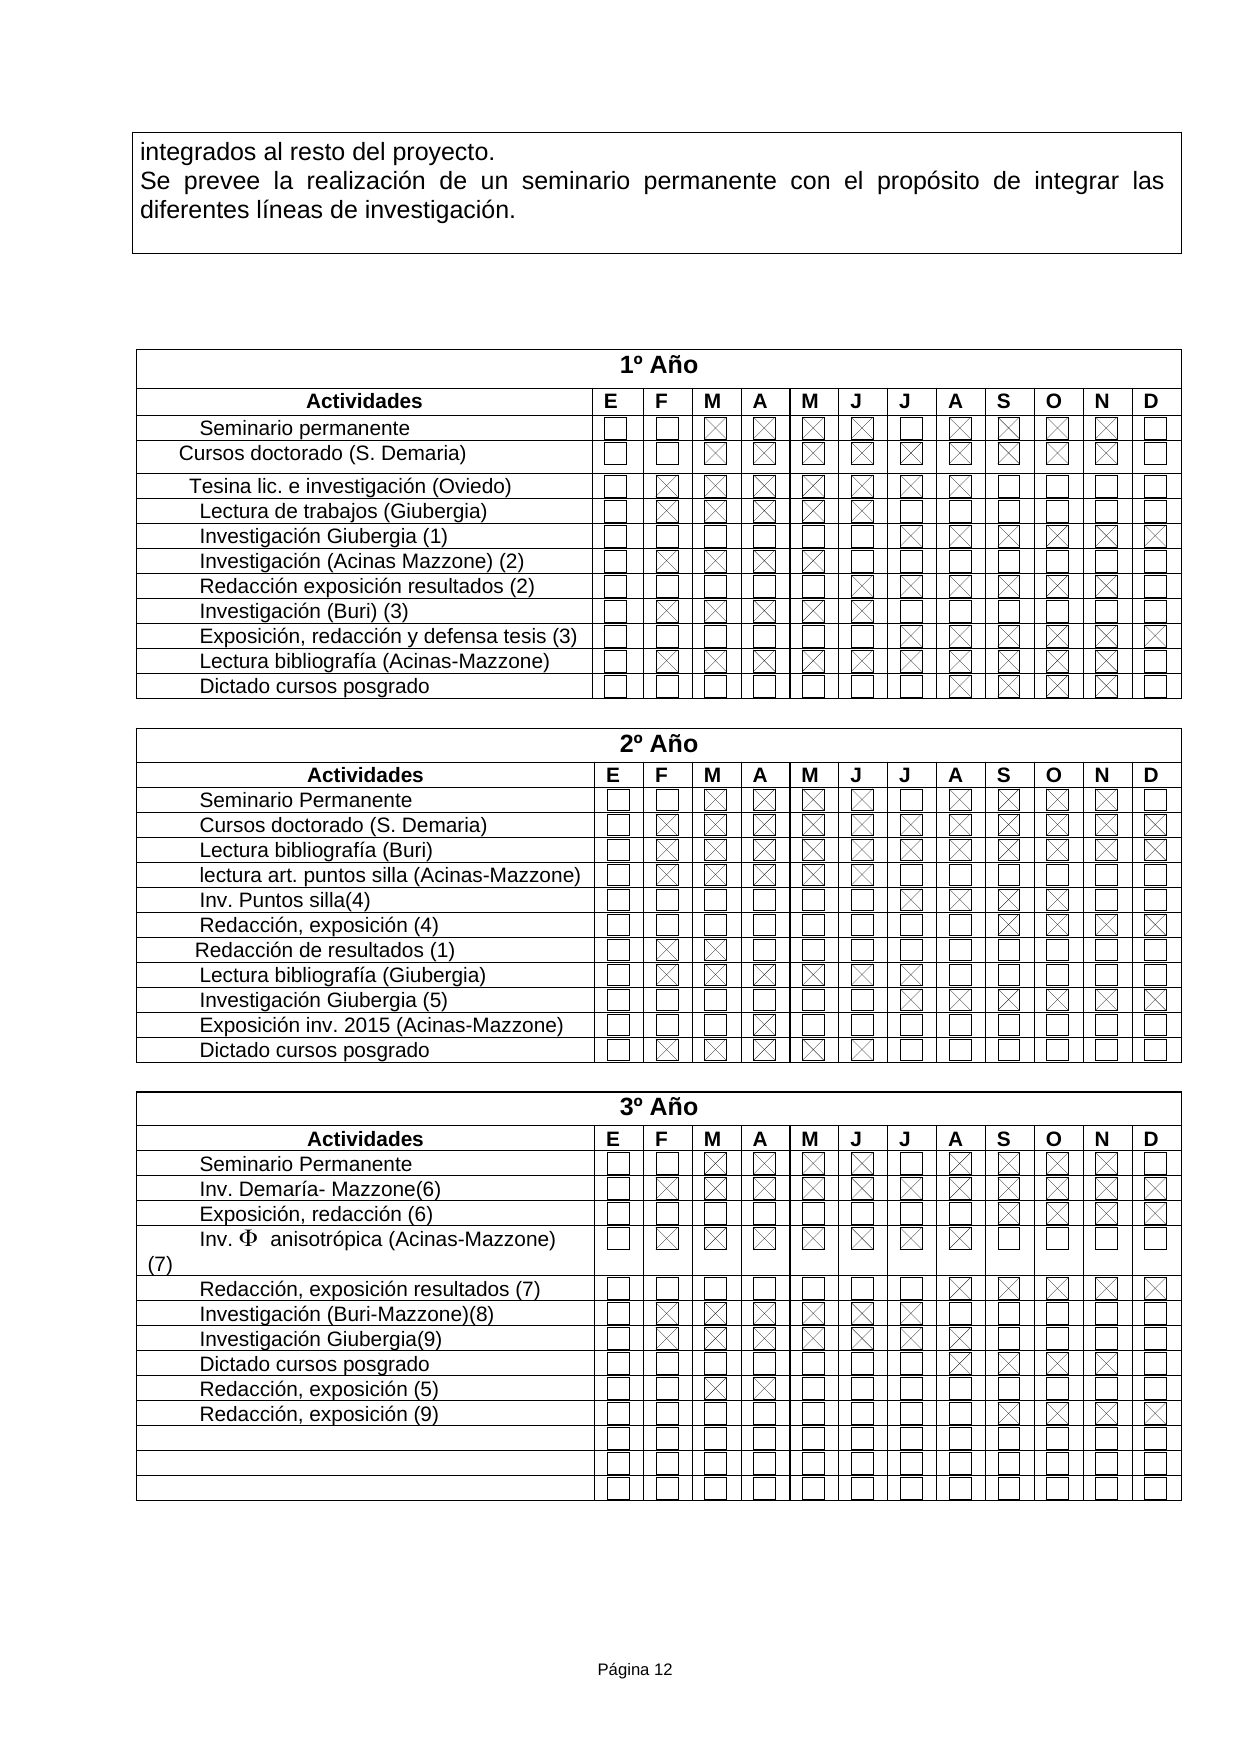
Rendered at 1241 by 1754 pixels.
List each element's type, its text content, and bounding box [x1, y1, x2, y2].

table_cell [888, 813, 936, 837]
table_cell [657, 1203, 678, 1224]
table_cell [825, 549, 838, 573]
table_cell [951, 801, 969, 810]
table_cell [950, 429, 969, 439]
table_cell [1049, 901, 1066, 910]
table_cell [766, 602, 775, 620]
table_cell [986, 1301, 1034, 1325]
table_cell [742, 1376, 789, 1400]
table_cell [1096, 1155, 1105, 1172]
table_cell [804, 826, 822, 835]
table_cell [986, 1226, 1034, 1275]
table_cell [1098, 1178, 1115, 1187]
table_cell [888, 1376, 936, 1400]
table_cell [1133, 624, 1144, 648]
table_cell [644, 1326, 692, 1350]
table_cell [950, 1280, 958, 1296]
table_cell [766, 1154, 775, 1172]
table_cell [791, 863, 838, 887]
table_cell [1035, 838, 1083, 862]
table_cell [766, 866, 775, 884]
table_cell [707, 551, 724, 560]
table_cell [608, 1203, 629, 1224]
table_cell [1059, 627, 1068, 645]
table_cell [901, 577, 910, 594]
table_cell F [644, 1126, 692, 1150]
table_cell [657, 1403, 678, 1424]
table_cell [1020, 674, 1034, 698]
table_cell [902, 1315, 920, 1324]
table_cell [852, 512, 872, 522]
table_cell [903, 965, 919, 973]
table_cell [791, 1276, 838, 1300]
table_cell [657, 942, 665, 958]
table_cell [1108, 1404, 1117, 1422]
table_cell [717, 1180, 726, 1197]
table_cell [1146, 1190, 1164, 1199]
table_cell Investigación Giubergia (1) [137, 524, 592, 548]
table_cell [791, 888, 838, 912]
table_cell [986, 599, 1034, 623]
table_cell [901, 1353, 922, 1374]
table_cell [693, 1038, 741, 1062]
table_cell [1084, 441, 1132, 473]
table_cell [999, 792, 1007, 807]
table_cell [901, 991, 910, 1008]
table_cell [1108, 1279, 1117, 1297]
table_cell [668, 476, 678, 495]
table_cell [1047, 577, 1056, 594]
table_cell [791, 1201, 838, 1225]
table_cell [937, 1376, 985, 1400]
table_cell Redacción de resultados (1) [137, 938, 594, 962]
table_cell [742, 813, 789, 837]
table_cell [1145, 576, 1166, 597]
table_cell [1047, 1155, 1056, 1172]
table_cell [1133, 1276, 1181, 1300]
table_cell [754, 477, 763, 494]
table_cell [1001, 651, 1017, 659]
table_cell [608, 1478, 629, 1499]
table_cell [791, 838, 838, 862]
table_cell [657, 562, 676, 572]
table_cell [971, 624, 985, 648]
table_cell Inv. Demaría- Mazzone(6) [137, 1176, 594, 1200]
table_cell [852, 1330, 861, 1347]
table_cell [814, 1040, 824, 1059]
table_cell [1035, 1038, 1083, 1062]
table_cell A [742, 1126, 789, 1150]
table_cell [999, 1428, 1019, 1449]
table_cell [825, 474, 838, 498]
table_cell [1035, 938, 1083, 962]
table_cell [986, 499, 1034, 523]
table_cell [644, 1013, 692, 1037]
table_cell [593, 524, 643, 548]
table_cell [1145, 418, 1166, 439]
table_cell [937, 1038, 985, 1062]
table_cell [888, 788, 936, 812]
table_cell [644, 499, 656, 523]
table_cell [693, 416, 741, 440]
table_cell [839, 1276, 887, 1300]
table_cell [1084, 649, 1095, 673]
table_cell [999, 678, 1007, 694]
table_cell [937, 599, 985, 623]
table_cell [659, 865, 675, 873]
table_cell [961, 840, 971, 859]
table_cell [766, 502, 775, 520]
table_cell [888, 441, 936, 473]
table_cell [754, 1016, 763, 1033]
table_cell [1133, 1426, 1181, 1450]
table_cell [1133, 788, 1181, 812]
table_cell [595, 913, 643, 937]
table_cell [693, 499, 704, 523]
table_cell [839, 1351, 887, 1375]
table_cell [1156, 815, 1166, 834]
table_cell [707, 1051, 724, 1060]
table_cell [803, 966, 812, 983]
table_cell [901, 601, 922, 622]
table_cell [668, 1179, 678, 1198]
table_cell Redacción exposición resultados (2) [137, 574, 592, 598]
table_cell [658, 876, 675, 885]
table_cell [595, 988, 643, 1012]
table_cell [705, 841, 714, 858]
table_cell [705, 1278, 726, 1299]
table_cell [852, 841, 861, 858]
table_cell [756, 1328, 773, 1337]
table_cell [922, 574, 936, 598]
table_cell [766, 552, 775, 570]
table_cell [999, 653, 1007, 669]
table_cell [937, 813, 985, 837]
table_cell [705, 477, 714, 495]
table_cell [644, 813, 692, 837]
table_cell [937, 649, 949, 673]
table_cell [766, 652, 775, 670]
table_cell [804, 851, 822, 860]
table_cell [853, 826, 871, 835]
table_cell [937, 1476, 985, 1500]
table_cell [1047, 1453, 1068, 1474]
table_cell [791, 938, 838, 962]
table_cell [888, 963, 936, 987]
table_cell Inv. Puntos silla(4) [137, 888, 594, 912]
table_cell [668, 940, 678, 959]
table_cell J [888, 763, 936, 787]
table_cell [1145, 1280, 1154, 1297]
table_cell Redacción, exposición resultados (7) [137, 1276, 594, 1300]
table_cell [742, 988, 789, 1012]
table_cell [839, 788, 887, 812]
table_cell [961, 676, 971, 695]
table_cell [912, 1304, 922, 1323]
table_cell [1010, 791, 1019, 808]
table_cell [1108, 627, 1117, 645]
table_cell [863, 790, 873, 809]
table_cell [839, 624, 887, 648]
table_cell [803, 526, 824, 547]
table_cell [1084, 1301, 1132, 1325]
table_cell [1084, 599, 1132, 623]
table_cell [1097, 1365, 1115, 1374]
table_cell [678, 549, 692, 573]
table_cell [608, 1178, 629, 1199]
table_cell [888, 863, 936, 887]
table_cell [950, 1355, 958, 1371]
table_cell [814, 1179, 824, 1198]
table_cell Dictado cursos posgrado [137, 674, 592, 698]
table_cell [707, 601, 724, 610]
table_cell [805, 501, 821, 509]
table_cell [693, 1301, 741, 1325]
table_cell [937, 888, 985, 912]
table_cell [888, 1351, 936, 1375]
table_cell [1145, 991, 1154, 1008]
table_cell [888, 913, 936, 937]
table_cell Dictado cursos posgrado [137, 1351, 594, 1375]
table_cell [1146, 926, 1164, 935]
table_cell [961, 790, 971, 809]
table_cell [644, 1276, 692, 1300]
table_cell [1000, 1403, 1017, 1412]
table_cell [1035, 1401, 1083, 1425]
table_cell [1020, 574, 1034, 598]
table_cell [657, 653, 665, 669]
table_cell [1059, 1354, 1068, 1372]
table_cell [986, 1176, 1034, 1200]
table_cell [1145, 1153, 1166, 1174]
table_cell [852, 602, 861, 619]
table_cell integrados al resto del proyecto. Se prevee la realización de un seminario permanente con el propósito de integrar las diferentes líneas de investigación. [133, 133, 1181, 252]
table_cell [644, 1376, 692, 1400]
table_cell [1097, 1190, 1115, 1199]
table_cell [1010, 527, 1019, 544]
table_cell [1010, 991, 1019, 1008]
table_cell [1146, 851, 1164, 860]
table_cell [791, 1351, 838, 1375]
table_cell [1133, 1038, 1181, 1062]
table_cell [803, 1305, 812, 1322]
table_cell [644, 1401, 692, 1425]
table_cell [1047, 1280, 1056, 1297]
table_cell [644, 524, 692, 548]
table_cell [873, 649, 887, 673]
table_cell [902, 1001, 920, 1010]
table_cell [717, 791, 726, 808]
table_cell [839, 1226, 887, 1275]
table_cell [888, 524, 900, 548]
table_cell [593, 599, 643, 623]
table_cell [803, 1330, 812, 1347]
table_cell [971, 649, 985, 673]
table_cell [705, 552, 714, 570]
table_cell [1035, 1176, 1083, 1200]
table_cell [901, 816, 910, 833]
table_cell [668, 651, 678, 670]
table_cell [950, 1453, 971, 1474]
table_cell [999, 420, 1007, 436]
table_cell [791, 1013, 838, 1037]
table_cell [1001, 915, 1016, 923]
table_cell [693, 1476, 741, 1500]
table_cell [1096, 916, 1105, 933]
table_cell [756, 876, 773, 885]
table_cell [1145, 1478, 1166, 1499]
table_cell [863, 1154, 873, 1173]
table_cell [986, 1013, 1034, 1037]
table_cell [1000, 1178, 1017, 1187]
table_cell [708, 865, 723, 873]
table_cell [1096, 551, 1117, 572]
table_cell [756, 976, 773, 985]
table_cell [791, 474, 802, 498]
table_cell [950, 1378, 971, 1399]
table_cell [756, 965, 772, 973]
table_cell [678, 649, 692, 673]
table_cell [593, 574, 643, 598]
table_cell [1097, 1165, 1115, 1174]
table_cell [776, 549, 789, 573]
table_cell [888, 599, 936, 623]
table_cell [1107, 815, 1117, 834]
table_cell [1133, 888, 1181, 912]
table_cell [1145, 1353, 1166, 1374]
table_cell [756, 651, 772, 659]
table_cell [853, 1340, 871, 1349]
table_cell [805, 790, 821, 798]
table_cell [693, 938, 741, 962]
table_cell [1084, 838, 1132, 862]
table_cell [901, 1278, 922, 1299]
table_cell [754, 1380, 763, 1397]
table_cell [644, 649, 656, 673]
table_cell [999, 1453, 1019, 1474]
table_cell [912, 1329, 922, 1348]
table_cell [756, 1026, 773, 1035]
table_cell [1084, 938, 1132, 962]
table_cell [1049, 1278, 1066, 1287]
table_cell [595, 963, 643, 987]
table_cell [863, 965, 873, 984]
table_cell [754, 1155, 763, 1172]
table_cell [1000, 1353, 1017, 1362]
table_cell [986, 1426, 1034, 1450]
table_cell [1133, 649, 1181, 673]
table_cell [693, 1176, 741, 1200]
table_cell [853, 430, 871, 439]
table_cell [903, 890, 919, 898]
table_cell [888, 1476, 936, 1500]
table_cell [707, 1340, 724, 1349]
table_cell [705, 1041, 714, 1058]
table_cell A [742, 763, 789, 787]
table_cell [1020, 624, 1034, 648]
table_cell [1059, 419, 1068, 437]
table_cell [999, 917, 1007, 932]
table_cell [1096, 791, 1105, 808]
table_cell [595, 1151, 643, 1175]
table_cell [1000, 1215, 1018, 1224]
table_cell [766, 1041, 775, 1059]
table_cell [901, 1378, 922, 1399]
table_cell [1097, 826, 1115, 835]
table_cell [791, 1401, 838, 1425]
table_cell [1133, 474, 1181, 498]
table_cell [937, 1226, 985, 1275]
table_cell [1097, 851, 1115, 860]
table_cell [854, 815, 870, 823]
table_cell [804, 976, 822, 985]
table_cell [708, 815, 723, 823]
table_cell [999, 551, 1019, 572]
table_cell [852, 1278, 873, 1299]
table_cell [1049, 926, 1066, 935]
table_cell [1047, 1303, 1068, 1324]
table_cell [986, 674, 998, 698]
table_cell [657, 418, 678, 439]
table_cell [708, 965, 723, 973]
table_cell [999, 1378, 1019, 1399]
table_cell [803, 791, 812, 808]
table_cell [950, 478, 958, 494]
table_cell [644, 913, 692, 937]
table_cell [961, 990, 971, 1009]
table_cell [1084, 474, 1132, 498]
table_cell [852, 487, 872, 497]
table_cell [1096, 419, 1105, 437]
table_cell [742, 1013, 789, 1037]
table_cell [1035, 1351, 1083, 1375]
table_cell [693, 1376, 741, 1400]
table_cell [754, 419, 763, 437]
table_cell [707, 1165, 724, 1174]
table_cell [657, 676, 678, 697]
table_cell [1133, 574, 1181, 598]
table_cell [1010, 1205, 1019, 1222]
table_cell [1048, 429, 1067, 439]
table_cell [888, 1013, 936, 1037]
table_cell [756, 1040, 772, 1048]
table_cell [854, 418, 870, 426]
table_cell [1048, 1165, 1066, 1174]
table_cell [951, 1365, 969, 1374]
table_cell [1118, 624, 1132, 648]
table_cell [1010, 816, 1019, 833]
table_cell [888, 549, 936, 573]
table_cell [707, 1328, 724, 1337]
table_cell [1108, 1204, 1117, 1222]
table_cell [986, 888, 1034, 912]
table_header 3º Año [137, 1093, 1181, 1125]
table_cell [888, 838, 936, 862]
table_cell [1001, 790, 1016, 798]
table_cell [852, 1155, 861, 1172]
table_cell [961, 1279, 971, 1298]
table_cell [1035, 963, 1083, 987]
table_cell [754, 552, 763, 569]
table_cell [1084, 1151, 1132, 1175]
table_cell [888, 988, 936, 1012]
table_cell [854, 790, 870, 798]
table_cell [1108, 527, 1117, 545]
table_cell [1050, 840, 1065, 848]
table_cell [1059, 527, 1068, 545]
table_cell [791, 913, 838, 937]
table_cell [803, 1428, 824, 1449]
table_cell [657, 1180, 665, 1196]
table_cell [727, 549, 741, 573]
table_cell [1096, 1405, 1105, 1422]
table_cell [950, 1180, 958, 1196]
table_cell [595, 1451, 643, 1475]
table_cell [1096, 601, 1117, 622]
table_cell [1010, 891, 1019, 908]
table_cell [754, 626, 775, 647]
table_cell [1048, 1190, 1066, 1199]
table_cell [852, 551, 873, 572]
table_cell [1048, 1415, 1066, 1424]
table_cell Seminario Permanente [137, 788, 594, 812]
table_cell [937, 474, 949, 498]
table_cell [1145, 676, 1166, 697]
table_cell [756, 1303, 773, 1312]
table_cell [1035, 499, 1083, 523]
table_cell [717, 966, 726, 983]
table_cell [742, 474, 753, 498]
table_cell [804, 429, 823, 439]
table_cell [1047, 841, 1056, 858]
table_cell [644, 863, 692, 887]
table_cell [971, 524, 985, 548]
table_cell [1146, 1403, 1164, 1412]
table_cell [888, 1326, 936, 1350]
table_cell [805, 476, 821, 484]
table_cell [853, 1165, 871, 1174]
table_cell [593, 549, 643, 573]
table_cell [999, 528, 1007, 544]
table_cell [776, 649, 789, 673]
table_cell [986, 549, 1034, 573]
table_cell [1049, 526, 1065, 534]
table_cell [705, 1453, 726, 1474]
table_cell [971, 674, 985, 698]
table_cell [986, 838, 1034, 862]
table_cell [839, 1451, 887, 1475]
table_cell J [888, 1126, 936, 1150]
table_cell Investigación (Acinas Mazzone) (2) [137, 549, 592, 573]
table_cell [961, 418, 971, 438]
table_cell [1010, 841, 1019, 858]
table_cell [804, 1328, 822, 1337]
table_cell [1010, 577, 1019, 594]
table_cell [766, 1379, 775, 1397]
table_cell [839, 1301, 887, 1325]
table_cell [1069, 524, 1083, 548]
table_cell [901, 1403, 922, 1424]
table_cell [705, 1478, 726, 1499]
table_cell [839, 938, 887, 962]
table_cell [756, 476, 772, 484]
table_cell [1084, 813, 1132, 837]
table_cell Redacción, exposición (4) [137, 913, 594, 937]
table_cell Investigación (Buri) (3) [137, 599, 592, 623]
table_cell [707, 1390, 724, 1399]
table_cell [986, 1151, 1034, 1175]
table_cell [1145, 1428, 1166, 1449]
table_cell O [1035, 389, 1083, 415]
table_cell [805, 601, 821, 609]
table_cell [791, 1451, 838, 1475]
table_cell [707, 651, 724, 660]
table_cell [961, 1154, 971, 1173]
table_cell [717, 841, 726, 858]
table_cell [1000, 1190, 1018, 1199]
table_cell [950, 628, 958, 644]
table_cell [986, 913, 1034, 937]
table_cell [1001, 576, 1017, 584]
table_cell [595, 1176, 643, 1200]
table_cell [902, 1303, 920, 1312]
table_cell [912, 815, 922, 834]
table_cell [1035, 1301, 1083, 1325]
table_cell [657, 1428, 678, 1449]
table_cell [1048, 662, 1067, 672]
table_cell [1049, 1178, 1066, 1187]
table_cell [961, 1329, 971, 1348]
table_cell [742, 441, 789, 473]
table_cell [803, 419, 812, 437]
table_cell [605, 501, 626, 522]
table_cell [1096, 501, 1117, 522]
table_cell [903, 626, 919, 634]
table_cell [1156, 840, 1166, 859]
table_cell [755, 1340, 773, 1349]
table_cell [791, 1376, 838, 1400]
table_cell S [986, 389, 1034, 415]
table_cell [1047, 476, 1068, 497]
table_cell [951, 1328, 968, 1337]
table_cell [839, 988, 887, 1012]
table_cell [1146, 1278, 1164, 1287]
table_cell [693, 474, 704, 498]
table_cell [668, 1040, 678, 1059]
table_cell [863, 815, 873, 834]
table_cell S [986, 1126, 1034, 1150]
table_cell [1118, 674, 1132, 698]
table_cell [717, 1041, 726, 1058]
table_cell [756, 551, 772, 559]
table_cell [1020, 524, 1034, 548]
table_cell [657, 1042, 665, 1058]
table_cell [1133, 1176, 1181, 1200]
table_cell [901, 841, 910, 858]
table_cell [952, 651, 968, 659]
table_cell [1107, 915, 1117, 934]
table_cell [1108, 419, 1117, 437]
table_cell [853, 976, 871, 985]
table_cell [1035, 574, 1046, 598]
table_cell [986, 441, 1034, 473]
table_cell [804, 662, 823, 672]
table_cell J [839, 389, 887, 415]
table_cell [693, 624, 741, 648]
table_cell [1145, 501, 1166, 522]
table_cell [1010, 1280, 1019, 1297]
table_cell [705, 1305, 714, 1322]
table_cell [902, 1190, 920, 1199]
table_cell [854, 840, 870, 848]
table_cell [1084, 624, 1095, 648]
table_cell [815, 419, 824, 437]
table_cell [1047, 419, 1056, 437]
table_cell [950, 578, 958, 594]
table_cell [608, 1403, 629, 1424]
table_cell [902, 1178, 920, 1187]
table_cell [742, 963, 789, 987]
table_cell [1010, 1355, 1019, 1372]
table_cell [999, 601, 1019, 622]
table_cell [742, 788, 789, 812]
table_cell [756, 840, 772, 848]
table_cell [754, 1305, 763, 1322]
table_cell [705, 502, 714, 520]
table_cell [1147, 526, 1163, 534]
table_cell [1001, 676, 1017, 684]
table_cell [1108, 652, 1117, 670]
table_cell D [1133, 1126, 1181, 1150]
table_cell [593, 441, 643, 473]
table_cell [912, 965, 922, 984]
table_cell [1048, 637, 1067, 647]
table_cell [1000, 1203, 1017, 1212]
table_cell [1098, 651, 1114, 659]
table_cell [1047, 652, 1056, 669]
table_cell [1084, 1201, 1132, 1225]
table_cell [937, 863, 985, 887]
table_cell [659, 940, 675, 948]
table_cell [1098, 1403, 1115, 1412]
table_cell J [839, 763, 887, 787]
table_cell [1147, 915, 1163, 923]
table_cell [804, 876, 822, 885]
table_cell [705, 1403, 726, 1424]
table_cell [1097, 429, 1116, 439]
table_cell [912, 626, 922, 645]
table_cell [1107, 790, 1117, 809]
table_cell [1010, 419, 1019, 437]
table_cell [644, 1351, 692, 1375]
table_cell [756, 1378, 773, 1387]
table_cell [1097, 801, 1115, 810]
table_cell [717, 477, 726, 495]
table_cell [791, 1038, 838, 1062]
table_cell [1145, 1378, 1166, 1399]
table_cell [951, 1340, 969, 1349]
table_cell Investigación (Buri-Mazzone)(8) [137, 1301, 594, 1325]
table_cell [708, 1040, 723, 1048]
table_cell Redacción, exposición (9) [137, 1401, 594, 1425]
table_cell [693, 674, 741, 698]
table_cell [657, 1378, 678, 1399]
table_cell [605, 626, 626, 647]
table_cell [1146, 1203, 1164, 1212]
table_cell [742, 624, 789, 648]
table_cell [742, 499, 753, 523]
table_cell [706, 562, 725, 572]
table_cell [693, 963, 741, 987]
table_cell [986, 574, 998, 598]
table_cell [658, 1315, 676, 1324]
table_cell [754, 816, 763, 833]
table_cell Lectura bibliografía (Acinas-Mazzone) [137, 649, 592, 673]
table_cell [1097, 1290, 1115, 1299]
table_cell E [595, 1126, 643, 1150]
table_cell [839, 1476, 887, 1500]
table_cell [1050, 815, 1065, 823]
table_cell [766, 477, 775, 495]
table_cell [705, 1180, 714, 1197]
table_cell [986, 1201, 1034, 1225]
table_cell [605, 476, 626, 497]
table_cell [950, 1303, 971, 1324]
table_cell [937, 1301, 985, 1325]
table_cell Actividades [137, 1126, 594, 1150]
table_cell [803, 502, 812, 519]
table_cell [852, 1041, 861, 1058]
table_cell [1035, 913, 1083, 937]
table_cell Redacción, exposición (5) [137, 1376, 594, 1400]
table_cell [595, 1226, 643, 1275]
table_cell [756, 601, 772, 609]
table_cell [693, 574, 741, 598]
table_cell [903, 990, 919, 998]
table_cell [1147, 815, 1163, 823]
table_cell [1047, 1378, 1068, 1399]
table_cell [803, 552, 812, 569]
table_cell [1098, 840, 1114, 848]
table_cell [999, 687, 1018, 697]
table_cell [644, 549, 656, 573]
table_cell [1069, 624, 1083, 648]
table_cell [986, 649, 998, 673]
table_cell [961, 526, 971, 545]
table_cell [839, 913, 887, 937]
table_cell F [644, 389, 692, 415]
table_cell [742, 838, 789, 862]
table_cell [852, 477, 861, 494]
table_cell [766, 966, 775, 984]
table_cell [644, 1201, 692, 1225]
table_cell [952, 840, 968, 848]
table_cell [137, 1451, 594, 1475]
table_cell [791, 599, 802, 623]
table_cell [707, 851, 724, 860]
table_cell [658, 1303, 675, 1312]
table_cell [791, 649, 802, 673]
table_cell [1097, 587, 1116, 597]
table_cell [950, 1428, 971, 1449]
table_cell [1096, 1205, 1105, 1222]
table_cell [657, 626, 678, 647]
table_cell [1097, 662, 1116, 672]
table_cell [1107, 840, 1117, 859]
table_cell [1047, 916, 1056, 933]
table_cell [1048, 587, 1067, 597]
table_cell [595, 1376, 643, 1400]
table_cell [999, 1478, 1019, 1499]
table_cell [657, 487, 676, 497]
table_cell [659, 476, 675, 484]
table_cell [937, 1176, 985, 1200]
table_cell [888, 1401, 936, 1425]
table_cell Actividades [137, 389, 592, 415]
table_cell [961, 890, 971, 909]
table_cell [950, 653, 958, 669]
table_cell [659, 651, 675, 659]
table_cell [888, 574, 900, 598]
table_cell [595, 1326, 643, 1350]
table_cell [608, 1453, 629, 1474]
table_cell [756, 801, 773, 810]
table_cell [595, 838, 643, 862]
table_cell [852, 816, 861, 833]
table_cell [657, 512, 676, 522]
table_cell [864, 419, 873, 437]
table_cell [839, 1151, 887, 1175]
table_cell [803, 477, 812, 494]
table_cell [717, 1305, 726, 1322]
table_cell [1035, 416, 1083, 440]
table_cell [1010, 627, 1019, 644]
table_cell [952, 476, 968, 484]
table_cell [705, 1353, 726, 1374]
table_cell [593, 674, 643, 698]
table_cell [863, 840, 873, 859]
table_cell [952, 576, 968, 584]
table_cell [717, 502, 726, 520]
table_cell [1145, 551, 1166, 572]
table_cell [1047, 1355, 1056, 1372]
table_cell [791, 788, 838, 812]
table_cell [1020, 649, 1034, 673]
table_cell [659, 840, 675, 848]
table_cell [1133, 813, 1181, 837]
table_cell [1084, 416, 1132, 440]
table_cell [853, 851, 871, 860]
table_cell [950, 528, 958, 544]
table_cell [708, 790, 723, 798]
table_cell [999, 1355, 1007, 1371]
table_cell [888, 649, 900, 673]
table_cell [1084, 499, 1132, 523]
table_cell [903, 526, 919, 534]
table_cell [754, 1428, 775, 1449]
table_cell [658, 851, 675, 860]
table_cell [742, 416, 789, 440]
table_cell [922, 524, 936, 548]
table_cell [1084, 988, 1132, 1012]
table_cell [950, 1478, 971, 1499]
table_cell [742, 863, 789, 887]
table_cell [605, 576, 626, 597]
table_cell [1145, 476, 1166, 497]
table_cell [825, 499, 838, 523]
table_cell [1001, 840, 1016, 848]
table_cell [1084, 574, 1095, 598]
table_cell [986, 624, 998, 648]
table_cell [668, 865, 678, 884]
table_cell [839, 416, 887, 440]
table_cell [937, 963, 985, 987]
table_cell [839, 649, 851, 673]
table_cell [659, 965, 675, 973]
table_cell [657, 603, 665, 619]
table_cell [605, 526, 626, 547]
table_cell [1097, 1215, 1115, 1224]
table_cell [1118, 649, 1132, 673]
table_cell [791, 441, 838, 473]
table_cell [595, 813, 643, 837]
table_cell [742, 1226, 789, 1275]
table_cell M [791, 763, 838, 787]
table_cell [658, 951, 675, 960]
table_cell [952, 676, 968, 684]
table_cell [644, 788, 692, 812]
table_cell [1133, 1351, 1181, 1375]
table_cell [1049, 1353, 1066, 1362]
table_cell [839, 838, 887, 862]
table_cell [903, 815, 919, 823]
table_cell [1059, 1179, 1068, 1197]
table_cell [999, 476, 1019, 497]
table_cell [1000, 826, 1017, 835]
table_cell D [1133, 389, 1181, 415]
table_cell [791, 1426, 838, 1450]
table_cell [863, 601, 873, 620]
table_cell [705, 1155, 714, 1172]
table_cell [1084, 524, 1095, 548]
table_cell [1133, 441, 1181, 473]
table_cell [888, 474, 900, 498]
table_cell [1098, 1278, 1115, 1287]
table_cell [937, 524, 949, 548]
table_cell [1156, 1179, 1166, 1198]
table_cell [1000, 901, 1017, 910]
table_cell [1000, 851, 1017, 860]
table_cell [950, 1155, 958, 1171]
table_cell Seminario permanente [137, 416, 592, 440]
table_cell [693, 1351, 741, 1375]
table_cell [727, 499, 741, 523]
table_cell [791, 988, 838, 1012]
table_cell [805, 815, 821, 823]
table_cell [755, 562, 774, 572]
table_cell [852, 662, 872, 672]
table_cell [1098, 626, 1114, 634]
table_cell [608, 1153, 629, 1174]
table_cell [1049, 801, 1066, 810]
table_cell [658, 826, 675, 835]
table_cell [608, 1353, 629, 1374]
table_cell [805, 418, 822, 427]
table_cell [839, 888, 887, 912]
table_cell [1035, 649, 1046, 673]
table_cell [1096, 677, 1105, 694]
table_cell [657, 1305, 665, 1321]
table_cell [901, 537, 921, 547]
table_cell [766, 419, 775, 437]
table_cell [791, 524, 838, 548]
table_cell [707, 976, 724, 985]
table_cell [693, 863, 741, 887]
table_cell [912, 576, 922, 595]
table_cell [595, 788, 643, 812]
table_cell [937, 1201, 985, 1225]
table_cell [693, 524, 741, 548]
table_cell [791, 1301, 838, 1325]
table_cell [912, 1179, 922, 1198]
table_cell [1096, 527, 1105, 544]
table_cell [706, 512, 725, 522]
table_cell [1035, 988, 1083, 1012]
table_cell [873, 474, 887, 498]
table_cell [1084, 1476, 1132, 1500]
table_cell [658, 1051, 675, 1060]
table_cell [839, 474, 851, 498]
table_cell [853, 801, 871, 810]
table_cell [901, 501, 922, 522]
table_cell [951, 1165, 969, 1174]
table_cell [668, 1304, 678, 1323]
table_cell [754, 576, 775, 597]
table_cell [754, 602, 763, 619]
table_cell [803, 1478, 824, 1499]
table_cell [791, 1176, 838, 1200]
table_cell [791, 1151, 838, 1175]
table_cell [707, 476, 724, 485]
table_cell [901, 527, 910, 544]
table_cell [1133, 1376, 1181, 1400]
table_cell [705, 1330, 714, 1347]
table_cell [693, 988, 741, 1012]
table_cell [657, 967, 665, 983]
table_cell [1097, 637, 1116, 647]
table_cell [814, 1304, 824, 1323]
table_cell [999, 578, 1007, 594]
table_cell Exposición, redacción y defensa tesis (3) [137, 624, 592, 648]
table_cell [937, 938, 985, 962]
table_cell [644, 1451, 692, 1475]
table_cell [1118, 574, 1132, 598]
table_cell [912, 526, 922, 545]
table_cell [937, 1013, 985, 1037]
table_cell [1147, 626, 1163, 634]
table_cell [657, 842, 665, 858]
table_cell [873, 574, 887, 598]
table_cell [1000, 1415, 1018, 1424]
table_cell [754, 1041, 763, 1058]
table_cell [804, 801, 822, 810]
table_cell [595, 1013, 643, 1037]
table_cell [1069, 649, 1083, 673]
table_cell [1133, 863, 1181, 887]
table_cell [1049, 1203, 1066, 1212]
table_cell [839, 574, 851, 598]
table_cell [1048, 687, 1067, 697]
table_cell [902, 976, 920, 985]
table_cell [839, 1201, 887, 1225]
table_cell [951, 1190, 969, 1199]
table_cell [901, 477, 910, 494]
table_cell [888, 674, 936, 698]
table_cell [766, 1329, 775, 1347]
table_cell [951, 418, 968, 427]
table_cell [657, 867, 665, 883]
table_cell [755, 1315, 773, 1324]
table_cell [951, 1278, 968, 1287]
table_cell [595, 1351, 643, 1375]
table_cell [742, 649, 753, 673]
table_cell [693, 1401, 741, 1425]
table_cell [742, 1276, 789, 1300]
table_cell [863, 501, 873, 520]
table_cell [852, 502, 861, 519]
table_cell [693, 1426, 741, 1450]
table_cell [693, 549, 704, 573]
table_cell [951, 901, 969, 910]
table_cell [1059, 677, 1068, 695]
table_cell [1047, 816, 1056, 833]
table_cell [1084, 963, 1132, 987]
table_cell Investigación Giubergia (5) [137, 988, 594, 1012]
table_cell [595, 1426, 643, 1450]
table_cell [986, 1401, 1034, 1425]
table_cell [693, 1226, 741, 1275]
table_cell [754, 676, 775, 697]
table_cell [1096, 816, 1105, 833]
table_cell [937, 674, 949, 698]
table_cell [1059, 891, 1068, 908]
table_cell [742, 1151, 789, 1175]
table_cell [999, 817, 1007, 832]
table_cell D [1133, 763, 1181, 787]
table_cell [950, 501, 971, 522]
table_cell [804, 487, 823, 497]
table_cell [742, 1301, 789, 1325]
table_cell [950, 551, 971, 572]
table_cell [903, 576, 919, 584]
table_cell [888, 1151, 936, 1175]
table_cell [961, 1354, 971, 1373]
table_cell [593, 474, 643, 498]
table_cell [901, 676, 922, 697]
table_header 1º Año [137, 350, 1181, 388]
table_cell [705, 626, 726, 647]
table_cell [937, 1151, 985, 1175]
table_cell [791, 813, 838, 837]
table_cell Cursos doctorado (S. Demaria) [137, 441, 592, 473]
table_cell Lectura de trabajos (Giubergia) [137, 499, 592, 523]
table_cell [659, 815, 675, 823]
table_cell [1097, 537, 1116, 547]
table_cell [937, 988, 985, 1012]
table_cell [854, 865, 870, 873]
table_cell [706, 487, 725, 497]
table_cell [717, 552, 726, 570]
table_cell [853, 1153, 871, 1162]
table_cell [854, 1040, 870, 1048]
table_cell [852, 966, 861, 983]
table_cell [888, 1426, 936, 1450]
table_cell [950, 1203, 971, 1224]
table_cell [1047, 991, 1056, 1008]
table_cell [1035, 1451, 1083, 1475]
table_cell [950, 537, 969, 547]
table_cell [657, 612, 676, 622]
table_cell [644, 1038, 692, 1062]
table_cell [717, 941, 726, 958]
table_cell [961, 651, 971, 670]
table_cell [693, 1451, 741, 1475]
table_cell [814, 790, 824, 809]
table_cell [657, 817, 665, 833]
table_cell [952, 626, 968, 634]
table_cell [1145, 916, 1154, 933]
table_cell [1047, 1328, 1068, 1349]
table_cell [952, 815, 968, 823]
table_cell [756, 1178, 773, 1187]
table_cell [1146, 1415, 1164, 1424]
table_cell [901, 1203, 922, 1224]
table_cell [902, 1340, 920, 1349]
table_cell [1059, 1204, 1068, 1222]
table_cell [1098, 790, 1114, 798]
table_cell [1035, 549, 1083, 573]
table_cell [1096, 1428, 1117, 1449]
table_cell [814, 865, 824, 884]
table_cell [1145, 841, 1154, 858]
table_cell [717, 1155, 726, 1172]
table_cell [950, 791, 959, 808]
table_cell [754, 526, 775, 547]
table_cell [902, 826, 920, 835]
table_cell [901, 662, 921, 672]
table_cell [852, 1428, 873, 1449]
table_cell [1000, 418, 1017, 427]
table_cell [937, 1276, 985, 1300]
table_cell [707, 1303, 724, 1312]
table_cell [1049, 851, 1066, 860]
table_cell [952, 790, 968, 798]
table_cell [1000, 926, 1017, 935]
table_cell [901, 652, 910, 669]
table_cell [766, 816, 775, 834]
table_cell [1084, 1326, 1132, 1350]
table_cell [644, 988, 692, 1012]
table_cell [951, 826, 969, 835]
table_cell [595, 1038, 643, 1062]
table_cell [657, 1278, 678, 1299]
table_cell [1133, 549, 1181, 573]
table_cell [1035, 788, 1083, 812]
table_cell [717, 866, 726, 883]
table_cell [901, 627, 910, 644]
table_cell [903, 840, 919, 848]
table_cell [937, 1351, 985, 1375]
table_cell [1133, 838, 1181, 862]
table_cell [852, 652, 861, 669]
table_cell [951, 851, 969, 860]
table_cell [742, 1326, 789, 1350]
table_cell [644, 574, 692, 598]
table_cell [644, 1476, 692, 1500]
table_cell [999, 662, 1018, 672]
table_cell [742, 599, 753, 623]
table_cell [937, 788, 985, 812]
table_cell [595, 1301, 643, 1325]
table_cell [727, 649, 741, 673]
table_cell [593, 499, 643, 523]
table_cell [1096, 841, 1105, 858]
table_cell [986, 1276, 1034, 1300]
table_cell [1047, 791, 1056, 808]
table_cell [1156, 626, 1166, 645]
table_cell [742, 1401, 789, 1425]
table_cell [937, 416, 985, 440]
table_cell [754, 502, 763, 519]
table_cell [863, 1040, 873, 1059]
table_cell [803, 652, 812, 669]
table_cell [754, 841, 763, 858]
table_cell [791, 1326, 838, 1350]
table_cell [595, 863, 643, 887]
table_cell [706, 612, 725, 622]
table_cell [1010, 1405, 1019, 1422]
table_cell [756, 865, 772, 873]
table_cell [950, 678, 958, 694]
table_cell [791, 674, 838, 698]
table_cell [693, 888, 741, 912]
table_cell [804, 1190, 822, 1199]
table_cell [937, 441, 985, 473]
table_cell [707, 501, 724, 510]
table_cell [705, 866, 714, 883]
table_cell [742, 913, 789, 937]
table_cell [756, 851, 773, 860]
table_cell [1096, 1453, 1117, 1474]
table_cell Exposición inv. 2015 (Acinas-Mazzone) [137, 1013, 594, 1037]
table_cell [937, 1401, 985, 1425]
table_cell [755, 1165, 773, 1174]
table_cell [839, 441, 887, 473]
table_cell [1059, 577, 1068, 595]
table_cell [852, 1403, 873, 1424]
table_cell M [791, 389, 838, 415]
table_cell [803, 1453, 824, 1474]
table_cell [803, 816, 812, 833]
table_cell M [693, 1126, 741, 1150]
table_cell [593, 416, 643, 440]
table_cell [705, 1203, 726, 1224]
table_cell [595, 1476, 643, 1500]
table_cell [922, 624, 936, 648]
table_cell [1049, 826, 1066, 835]
table_cell [707, 1153, 724, 1162]
table_cell [137, 1476, 594, 1500]
table_cell [1096, 991, 1105, 1008]
table_cell [595, 1276, 643, 1300]
table_cell [1096, 627, 1105, 644]
table_cell [791, 1476, 838, 1500]
table_cell [608, 1278, 629, 1299]
table_cell [873, 599, 887, 623]
table_cell [1145, 537, 1165, 547]
table_cell [754, 1203, 775, 1224]
table_cell [950, 841, 959, 858]
table_cell [756, 815, 772, 823]
table_cell [754, 966, 763, 983]
table_cell [952, 526, 968, 534]
table_cell [1098, 676, 1114, 684]
table_cell [902, 901, 920, 910]
table_cell [951, 1153, 968, 1162]
table_cell [1145, 601, 1166, 622]
table_cell [1047, 1478, 1068, 1499]
table_cell Investigación Giubergia(9) [137, 1326, 594, 1350]
table_cell [839, 1426, 887, 1450]
table_cell [1010, 916, 1019, 933]
table_cell Lectura bibliografía (Giubergia) [137, 963, 594, 987]
table_cell [814, 815, 824, 834]
table_cell [1098, 815, 1114, 823]
table_cell [803, 1378, 824, 1399]
table_cell [950, 891, 959, 908]
table_cell [937, 574, 949, 598]
table_cell [707, 1315, 724, 1324]
table_cell [1035, 524, 1046, 548]
table_cell [961, 576, 971, 595]
table_cell [1084, 1013, 1132, 1037]
table_cell [1084, 1351, 1132, 1375]
table_cell [803, 1155, 812, 1172]
table_cell [1049, 418, 1066, 427]
table_cell [1156, 526, 1166, 545]
table_cell [986, 938, 1034, 962]
table_cell [815, 652, 824, 670]
table_cell [705, 1428, 726, 1449]
table_cell [986, 863, 1034, 887]
table_cell [1096, 1378, 1117, 1399]
table_cell [1059, 1404, 1068, 1422]
table_cell [678, 499, 692, 523]
table_cell [999, 1280, 1007, 1296]
table_cell [901, 551, 922, 572]
table_cell [657, 1153, 678, 1174]
table_cell [971, 574, 985, 598]
table_cell [1084, 1176, 1132, 1200]
table_cell [693, 441, 741, 473]
table_cell M [791, 1126, 838, 1150]
table_cell [1145, 1180, 1154, 1197]
table_cell [755, 429, 774, 439]
table_cell [815, 502, 824, 520]
table_cell [755, 487, 774, 497]
table_cell [888, 938, 936, 962]
table_cell [717, 602, 726, 620]
table_cell [1084, 1426, 1132, 1450]
table_cell [1035, 863, 1083, 887]
table_cell [901, 1428, 922, 1449]
table_cell [754, 1180, 763, 1197]
table_cell [999, 587, 1018, 597]
table_cell E [595, 763, 643, 787]
table_cell [1010, 677, 1019, 694]
table_cell [1147, 990, 1163, 998]
table_cell [644, 599, 656, 623]
table_cell [644, 888, 692, 912]
table_cell [863, 476, 873, 495]
table_cell [707, 418, 724, 427]
table_cell [717, 1380, 726, 1397]
table_cell [1133, 988, 1181, 1012]
table_cell [1047, 1180, 1056, 1197]
table_cell [605, 551, 626, 572]
table_cell N [1084, 389, 1132, 415]
table_cell [937, 1326, 985, 1350]
table_cell [1069, 674, 1083, 698]
table_cell [1035, 474, 1083, 498]
table_cell [1047, 1428, 1068, 1449]
table_cell [1035, 624, 1046, 648]
table_cell [1133, 524, 1144, 548]
table_cell [659, 601, 675, 609]
table_cell [644, 416, 692, 440]
table_cell [776, 474, 789, 498]
table_cell Seminario Permanente [137, 1151, 594, 1175]
table_cell [852, 1478, 873, 1499]
table_cell [1084, 913, 1132, 937]
table_cell [952, 890, 968, 898]
table_cell [1084, 674, 1095, 698]
table_cell [1084, 1276, 1132, 1300]
table_cell [1084, 1226, 1132, 1275]
table_cell [1133, 913, 1181, 937]
table_cell [1049, 1153, 1066, 1162]
table_cell [803, 676, 824, 697]
table_cell [657, 1353, 678, 1374]
table_cell [1146, 1215, 1164, 1224]
table_cell Exposición, redacción (6) [137, 1201, 594, 1225]
table_cell [852, 791, 861, 808]
table_cell [986, 963, 1034, 987]
table_cell [839, 674, 887, 698]
table_cell [644, 1426, 692, 1450]
table_cell [644, 441, 692, 473]
table_cell [952, 990, 968, 998]
table_cell [888, 1276, 936, 1300]
table_cell [705, 576, 726, 597]
table_cell [668, 840, 678, 859]
table_cell [1010, 1155, 1019, 1172]
table_cell [1084, 1376, 1132, 1400]
table_cell [644, 674, 692, 698]
table_cell M [693, 389, 741, 415]
table_cell [658, 1340, 676, 1349]
table_cell [839, 863, 887, 887]
table_cell [854, 501, 870, 509]
table_cell [814, 1329, 824, 1348]
table_cell [852, 1203, 873, 1224]
table_cell [1069, 574, 1083, 598]
table_cell [1084, 549, 1132, 573]
table_cell [693, 599, 704, 623]
table_cell [605, 651, 626, 672]
table_cell [1145, 637, 1165, 647]
table_cell [852, 1353, 873, 1374]
table_cell [986, 1376, 1034, 1400]
table_cell [756, 790, 772, 798]
table_cell [659, 1040, 675, 1048]
table_cell [693, 1326, 741, 1350]
table_cell [707, 1190, 724, 1199]
table_cell [1133, 1476, 1181, 1500]
table_cell [937, 913, 985, 937]
table_cell [791, 963, 838, 987]
table_cell [754, 652, 763, 669]
table_cell [1035, 1326, 1083, 1350]
table_cell [595, 938, 643, 962]
table_cell [986, 1451, 1034, 1475]
table_cell [999, 1303, 1019, 1324]
table_cell [1133, 963, 1181, 987]
table_cell [707, 876, 724, 885]
table_cell [705, 816, 714, 833]
table_cell [1048, 537, 1067, 547]
table_cell [1133, 1013, 1181, 1037]
table_cell [1084, 1038, 1132, 1062]
table_cell [839, 1013, 887, 1037]
table_cell [658, 1328, 675, 1337]
table_cell [951, 1001, 969, 1010]
table_cell [1096, 652, 1105, 669]
table_cell [854, 576, 870, 584]
table_cell [657, 1453, 678, 1474]
table_cell [668, 965, 678, 984]
table_cell [854, 601, 870, 609]
table_cell [986, 1038, 1034, 1062]
table_cell [901, 1478, 922, 1499]
table_cell [863, 1304, 873, 1323]
table_cell [657, 1478, 678, 1499]
table_cell [1098, 1153, 1115, 1162]
table_cell [717, 1330, 726, 1347]
table_cell [707, 1178, 724, 1187]
table_cell [999, 892, 1007, 907]
table_cell [605, 601, 626, 622]
table_cell [593, 624, 643, 648]
table_cell [1048, 1290, 1066, 1299]
table_cell [756, 501, 772, 509]
table_cell [1096, 1328, 1117, 1349]
table_cell [825, 649, 838, 673]
table_cell [1035, 1376, 1083, 1400]
table_cell [766, 841, 775, 859]
table_cell Lectura bibliografía (Buri) [137, 838, 594, 862]
table_cell [999, 501, 1019, 522]
table_cell [658, 976, 675, 985]
table_cell [1108, 677, 1117, 695]
table_cell [922, 649, 936, 673]
table_cell [901, 1180, 910, 1197]
table_cell [717, 419, 726, 437]
table_cell [1047, 1405, 1056, 1422]
table_cell [1147, 840, 1163, 848]
table_cell [705, 419, 714, 437]
table_cell [888, 1451, 936, 1475]
table_cell [999, 1328, 1019, 1349]
table_cell [1108, 1154, 1117, 1172]
table_cell [1047, 627, 1056, 644]
table_cell [1059, 652, 1068, 670]
table_cell [644, 1176, 692, 1200]
table_cell [951, 1178, 968, 1187]
table_cell [804, 1153, 822, 1162]
table_cell [1096, 1303, 1117, 1324]
table_cell A [742, 389, 789, 415]
table_cell [803, 576, 824, 597]
table_cell J [839, 1126, 887, 1150]
table_cell [1059, 1154, 1068, 1172]
table_cell [791, 624, 838, 648]
table_cell [901, 637, 921, 647]
table_cell [852, 676, 873, 697]
table_cell [1146, 826, 1164, 835]
table_cell [839, 599, 851, 623]
table_cell [1059, 791, 1068, 808]
table_cell [705, 1380, 714, 1397]
table_cell [1145, 1328, 1166, 1349]
table_cell [756, 1153, 773, 1162]
table_cell [644, 1151, 692, 1175]
table_cell [1049, 651, 1065, 659]
table_cell [1049, 676, 1065, 684]
table_cell [1107, 990, 1117, 1009]
table_cell [742, 1201, 789, 1225]
table_cell [657, 478, 665, 494]
table_cell [863, 1179, 873, 1198]
table_cell [1049, 1001, 1066, 1010]
table_cell [1098, 526, 1114, 534]
table_cell [608, 1303, 629, 1324]
table_cell [754, 791, 763, 808]
table_cell [1096, 1280, 1105, 1297]
table_cell [852, 626, 873, 647]
table_cell [961, 476, 971, 495]
table_cell [1133, 499, 1181, 523]
table_cell [1156, 1279, 1166, 1298]
table_cell [804, 562, 823, 572]
table_cell [912, 890, 922, 909]
table_cell [999, 992, 1007, 1007]
table_cell Dictado cursos posgrado [137, 1038, 594, 1062]
table_cell [727, 474, 741, 498]
table_cell [644, 838, 692, 862]
table_cell F [644, 763, 692, 787]
table_cell [912, 840, 922, 859]
table_cell [1048, 1365, 1066, 1374]
table_cell [659, 501, 675, 509]
table_cell [742, 524, 789, 548]
table_cell [839, 499, 851, 523]
table_cell [1000, 1290, 1018, 1299]
table_cell [1047, 551, 1068, 572]
table_cell [804, 1051, 822, 1060]
table_cell [1084, 1451, 1132, 1475]
table_cell [1047, 527, 1056, 544]
table_cell [937, 499, 985, 523]
table_cell S [986, 763, 1034, 787]
table_cell [1000, 1165, 1018, 1174]
table_cell [922, 474, 936, 498]
table_cell [852, 1305, 861, 1322]
table_cell [1156, 1404, 1166, 1423]
table_cell [668, 551, 678, 570]
table_cell [1145, 816, 1154, 833]
table_cell [1047, 891, 1056, 908]
table_cell [1145, 527, 1154, 544]
table_cell [1084, 1401, 1132, 1425]
table_cell [644, 1226, 692, 1275]
table_cell [1145, 627, 1154, 644]
table_cell [1049, 1403, 1066, 1412]
table_cell [708, 840, 723, 848]
table_cell [901, 966, 910, 983]
table_cell [742, 549, 753, 573]
table_cell [705, 966, 714, 983]
table_cell [668, 501, 678, 520]
table_cell [803, 1353, 824, 1374]
table_cell [1035, 813, 1083, 837]
table_cell [961, 626, 971, 645]
table_cell [693, 838, 741, 862]
table_cell [1133, 674, 1181, 698]
table_cell [853, 1315, 871, 1324]
table_cell [608, 1328, 629, 1349]
table_cell Cursos doctorado (S. Demaria) [137, 813, 594, 837]
table_cell [1059, 991, 1068, 1008]
table_cell [742, 1451, 789, 1475]
table_cell [888, 1226, 936, 1275]
table_cell [1047, 601, 1068, 622]
table_cell [804, 512, 823, 522]
table_cell [902, 1328, 920, 1337]
table_cell [986, 474, 1034, 498]
table_cell [1050, 790, 1065, 798]
table_cell [742, 1476, 789, 1500]
table_cell [839, 549, 887, 573]
table_cell [805, 651, 821, 659]
table_cell [1035, 441, 1083, 473]
table_cell [1035, 599, 1083, 623]
table_cell [1001, 990, 1016, 998]
table_cell [805, 840, 821, 848]
table_cell [950, 662, 969, 672]
table_cell [717, 652, 726, 670]
table_cell [950, 487, 969, 497]
table_cell [805, 551, 821, 559]
table_cell [658, 1178, 675, 1187]
table_cell lectura art. puntos silla (Acinas-Mazzone) [137, 863, 594, 887]
table_cell [595, 1401, 643, 1425]
table_cell [852, 526, 873, 547]
table_cell [863, 651, 873, 670]
table_cell [1059, 816, 1068, 833]
table_cell [791, 416, 838, 440]
table_cell [854, 651, 870, 659]
table_cell [754, 1278, 775, 1299]
table_cell [1050, 990, 1065, 998]
table_cell [1084, 788, 1132, 812]
table_cell [1035, 1013, 1083, 1037]
table_cell [668, 1329, 678, 1348]
table_cell [755, 512, 774, 522]
table_cell [1000, 1365, 1018, 1374]
table_cell [1156, 990, 1166, 1009]
table_cell [1001, 626, 1017, 634]
table_cell [986, 988, 1034, 1012]
table_cell [803, 1041, 812, 1058]
table_cell [853, 1303, 871, 1312]
table_cell [1047, 1205, 1056, 1222]
table_cell [1098, 418, 1115, 427]
table_cell [1010, 652, 1019, 669]
table_cell [1050, 890, 1065, 898]
table_cell M [693, 763, 741, 787]
table_cell [668, 601, 678, 620]
table_cell [912, 651, 922, 670]
table_cell [1035, 1276, 1083, 1300]
table_cell [1108, 1179, 1117, 1197]
table_cell [888, 416, 936, 440]
table_cell [804, 1165, 822, 1174]
table_cell [693, 649, 704, 673]
table_cell N [1084, 763, 1132, 787]
table_cell [766, 791, 775, 809]
table_cell [756, 1051, 773, 1060]
table_cell [754, 866, 763, 883]
table_cell [1001, 815, 1016, 823]
table_cell [852, 1180, 861, 1197]
table_cell [950, 1330, 958, 1346]
table_cell [839, 1176, 887, 1200]
table_cell [999, 842, 1007, 857]
table_cell [754, 1353, 775, 1374]
table_cell [803, 866, 812, 883]
table_cell [803, 1403, 824, 1424]
table_cell [803, 1278, 824, 1299]
table_cell [705, 941, 714, 958]
table_cell [754, 1330, 763, 1347]
table_cell [999, 537, 1018, 547]
table_cell [853, 1178, 871, 1187]
table_cell [961, 1179, 971, 1198]
table_cell E [593, 389, 643, 415]
table_cell [1097, 687, 1116, 697]
table_cell A [937, 763, 985, 787]
table_cell [873, 499, 887, 523]
table_cell [901, 891, 910, 908]
table_cell [804, 612, 823, 622]
table_cell [863, 865, 873, 884]
table_cell [839, 813, 887, 837]
table_cell [804, 1340, 822, 1349]
table_cell [986, 788, 1034, 812]
table_cell [1118, 524, 1132, 548]
table_cell [595, 1201, 643, 1225]
table_cell [950, 687, 969, 697]
table_cell [839, 1326, 887, 1350]
table_cell [1098, 1353, 1115, 1362]
table_cell [1097, 926, 1115, 935]
table_cell [706, 662, 725, 672]
table_cell [644, 624, 692, 648]
table_cell [888, 1176, 936, 1200]
table_cell [1133, 1301, 1181, 1325]
table_cell [1145, 1453, 1166, 1474]
table_cell [791, 1226, 838, 1275]
table_cell [657, 1330, 665, 1346]
table_cell [693, 913, 741, 937]
table_cell [742, 1351, 789, 1375]
table_cell [1010, 1180, 1019, 1197]
table_cell [1035, 1201, 1083, 1225]
table_cell [986, 524, 998, 548]
table_cell [805, 1040, 821, 1048]
table_cell [1035, 1226, 1083, 1275]
table_cell [1047, 677, 1056, 694]
table_cell [888, 1301, 936, 1325]
table_cell [853, 876, 871, 885]
table_cell [854, 965, 870, 973]
table_cell [986, 1326, 1034, 1350]
table_cell [706, 429, 725, 439]
table_cell [999, 637, 1018, 647]
table_cell [852, 1453, 873, 1474]
table_cell [999, 1205, 1007, 1221]
table_cell [1146, 1178, 1164, 1187]
table_cell [766, 1016, 775, 1034]
table_cell [901, 1305, 910, 1322]
table_cell [608, 1378, 629, 1399]
table_cell [901, 487, 921, 497]
table_cell [791, 574, 838, 598]
table_cell [1000, 801, 1017, 810]
table_cell [901, 1453, 922, 1474]
table_cell [937, 1451, 985, 1475]
table_cell [1167, 524, 1181, 548]
table_cell [1049, 576, 1065, 584]
table_cell [853, 1328, 871, 1337]
table_cell [912, 990, 922, 1009]
table_cell [657, 576, 678, 597]
table_cell [1133, 1401, 1181, 1425]
table_cell [815, 477, 824, 495]
table_cell [705, 526, 726, 547]
table_cell [999, 1155, 1007, 1171]
table_cell [754, 1403, 775, 1424]
table_cell [766, 1304, 775, 1322]
table_cell [951, 1353, 968, 1362]
table_cell [1001, 526, 1017, 534]
table_cell [888, 1038, 936, 1062]
table_cell [595, 888, 643, 912]
table_cell [1084, 888, 1132, 912]
table_cell [1096, 476, 1117, 497]
table_cell [755, 662, 774, 672]
table_cell [693, 1151, 741, 1175]
table_cell [693, 1276, 741, 1300]
table_cell [888, 624, 900, 648]
table_cell [1146, 1001, 1164, 1010]
table_cell [678, 599, 692, 623]
table_cell [814, 1154, 824, 1173]
table_cell [1133, 1151, 1181, 1175]
table_cell [1000, 1153, 1017, 1162]
table_cell Inv.  anisotrópica (Acinas-Mazzone) (7) [137, 1226, 594, 1275]
table_cell [742, 1426, 789, 1450]
table_cell [950, 637, 969, 647]
table_cell [950, 601, 971, 622]
table_cell [1059, 1279, 1068, 1297]
table_cell [937, 838, 985, 862]
table_cell [839, 963, 887, 987]
table_cell [852, 420, 860, 436]
table_cell [644, 938, 692, 962]
table_cell [1145, 1205, 1154, 1222]
table_cell [1133, 599, 1181, 623]
table_cell [901, 418, 922, 439]
table_cell [1084, 863, 1132, 887]
table_cell [1035, 1151, 1083, 1175]
table_cell [803, 1203, 824, 1224]
table_cell [999, 1180, 1007, 1196]
table_cell [693, 788, 741, 812]
table_cell [705, 676, 726, 697]
table_cell [852, 587, 872, 597]
table_cell [756, 1015, 772, 1023]
table_cell [657, 526, 678, 547]
table_cell [804, 1315, 822, 1324]
table_cell [658, 1190, 676, 1199]
table_cell [727, 599, 741, 623]
table_cell [1096, 1180, 1105, 1197]
table_cell [1096, 1355, 1105, 1372]
table_cell [852, 612, 872, 622]
table_cell [1048, 1215, 1066, 1224]
table_cell [1167, 624, 1181, 648]
table_cell [742, 1038, 789, 1062]
table_cell [1035, 674, 1046, 698]
table_cell [742, 1176, 789, 1200]
table_cell [668, 815, 678, 834]
table_cell [839, 1376, 887, 1400]
table_cell [756, 826, 773, 835]
table_cell [852, 866, 861, 883]
table_cell [1050, 915, 1065, 923]
table_cell [1108, 577, 1117, 595]
table_cell [815, 552, 824, 570]
table_cell [705, 791, 714, 808]
table_cell [1098, 576, 1114, 584]
table_cell [888, 888, 936, 912]
table_cell [986, 416, 1034, 440]
table_cell A [937, 389, 985, 415]
table_cell A [937, 1126, 985, 1150]
table_cell [742, 574, 789, 598]
table_cell [644, 474, 656, 498]
table_cell [950, 991, 959, 1008]
table_cell [693, 813, 741, 837]
table_cell [1098, 1203, 1115, 1212]
table_cell [1133, 1226, 1181, 1275]
table_cell [852, 577, 861, 594]
table_cell [657, 662, 676, 672]
table_cell [1001, 890, 1016, 898]
table_cell [1133, 1201, 1181, 1225]
table_cell [853, 1190, 871, 1199]
table_cell [1059, 916, 1068, 933]
table_cell [839, 524, 887, 548]
table_cell [755, 1190, 773, 1199]
table_cell [1047, 501, 1068, 522]
table_cell [839, 1401, 887, 1425]
table_cell [999, 628, 1007, 644]
table_cell [805, 965, 821, 973]
table_cell [803, 626, 824, 647]
table_cell O [1035, 763, 1083, 787]
table_cell [755, 1390, 773, 1399]
table_cell [912, 476, 922, 495]
table_cell O [1035, 1126, 1083, 1150]
table_cell [605, 418, 626, 439]
table_cell [854, 476, 870, 484]
table_cell [852, 1378, 873, 1399]
table_cell [937, 549, 985, 573]
table_cell [986, 1351, 1034, 1375]
table_cell [950, 420, 958, 436]
table_cell [961, 815, 971, 834]
table_cell [1156, 1204, 1166, 1223]
table_cell [804, 1178, 822, 1187]
table_cell [1098, 915, 1114, 923]
table_cell N [1084, 1126, 1132, 1150]
table_cell [1035, 1476, 1083, 1500]
table_cell [1097, 1415, 1115, 1424]
table_cell [756, 418, 773, 427]
table_cell [839, 1038, 887, 1062]
table_cell [776, 499, 789, 523]
table_cell [1133, 1451, 1181, 1475]
table_cell [137, 1426, 594, 1450]
table_cell Actividades [137, 763, 594, 787]
table_cell [803, 1180, 812, 1197]
table_cell [1156, 915, 1166, 934]
table_cell Tesina lic. e investigación (Oviedo) [137, 474, 592, 498]
table_cell [999, 429, 1018, 439]
table_cell [1000, 1278, 1017, 1287]
table_cell [742, 888, 789, 912]
table_cell [1133, 938, 1181, 962]
table_cell [1096, 577, 1105, 594]
table_cell [693, 1201, 741, 1225]
table_cell [1098, 990, 1114, 998]
table_cell [755, 612, 774, 622]
table_cell [678, 474, 692, 498]
table_cell [791, 549, 802, 573]
table_cell [593, 649, 643, 673]
table_cell [1145, 651, 1166, 672]
table_cell [1108, 1354, 1117, 1372]
table_cell [1145, 1405, 1154, 1422]
table_cell [986, 813, 1034, 837]
table_cell [776, 599, 789, 623]
table_cell [950, 816, 959, 833]
table_cell [825, 599, 838, 623]
table_cell [707, 951, 724, 960]
table_cell [1049, 626, 1065, 634]
table_cell [901, 1330, 910, 1347]
table_cell [605, 676, 626, 697]
table_cell [1059, 841, 1068, 858]
table_cell [999, 1405, 1007, 1421]
table_cell [754, 1478, 775, 1499]
table_cell [888, 499, 936, 523]
table_cell [754, 1453, 775, 1474]
table_cell [902, 851, 920, 860]
table_cell [1146, 1290, 1164, 1299]
table_cell [1133, 416, 1181, 440]
table_cell [708, 940, 723, 948]
table_cell [693, 1013, 741, 1037]
table_cell [814, 965, 824, 984]
table_cell [901, 587, 921, 597]
table_cell [986, 1476, 1034, 1500]
table_cell [803, 602, 812, 619]
table_cell [937, 624, 949, 648]
table_cell [803, 841, 812, 858]
table_cell [1097, 1001, 1115, 1010]
table_cell [659, 551, 675, 559]
table_cell [705, 602, 714, 620]
table_cell [815, 602, 824, 620]
table_cell [707, 801, 724, 810]
table_cell [717, 816, 726, 833]
table_cell [888, 1201, 936, 1225]
table_cell [766, 1179, 775, 1197]
table_cell [971, 474, 985, 498]
table_cell [863, 1329, 873, 1348]
table_cell [608, 1428, 629, 1449]
table_cell [705, 652, 714, 670]
table_cell [644, 963, 692, 987]
table_cell [814, 840, 824, 859]
table_cell [903, 476, 919, 484]
table_cell [951, 1290, 969, 1299]
table_cell [901, 1153, 922, 1174]
table_cell [804, 1303, 822, 1312]
table_cell [644, 1301, 692, 1325]
table_cell [707, 826, 724, 835]
table_cell [657, 503, 665, 519]
table_cell [1000, 1001, 1017, 1010]
table_cell [903, 651, 919, 659]
table_cell J [888, 389, 936, 415]
table_cell [1145, 1303, 1166, 1324]
table_cell [853, 1051, 871, 1060]
table_cell [863, 576, 873, 595]
table_header 2º Año [137, 729, 1181, 762]
table_cell [937, 1426, 985, 1450]
table_cell [950, 1403, 971, 1424]
table_cell [1096, 1478, 1117, 1499]
table_cell [1133, 1326, 1181, 1350]
table_cell [1035, 888, 1083, 912]
table_cell [707, 1378, 724, 1387]
table_cell [791, 499, 802, 523]
table_cell [657, 553, 665, 569]
table_cell [1035, 1426, 1083, 1450]
table_cell [742, 674, 789, 698]
table_cell [742, 938, 789, 962]
table_cell [805, 865, 821, 873]
table_cell [950, 587, 969, 597]
